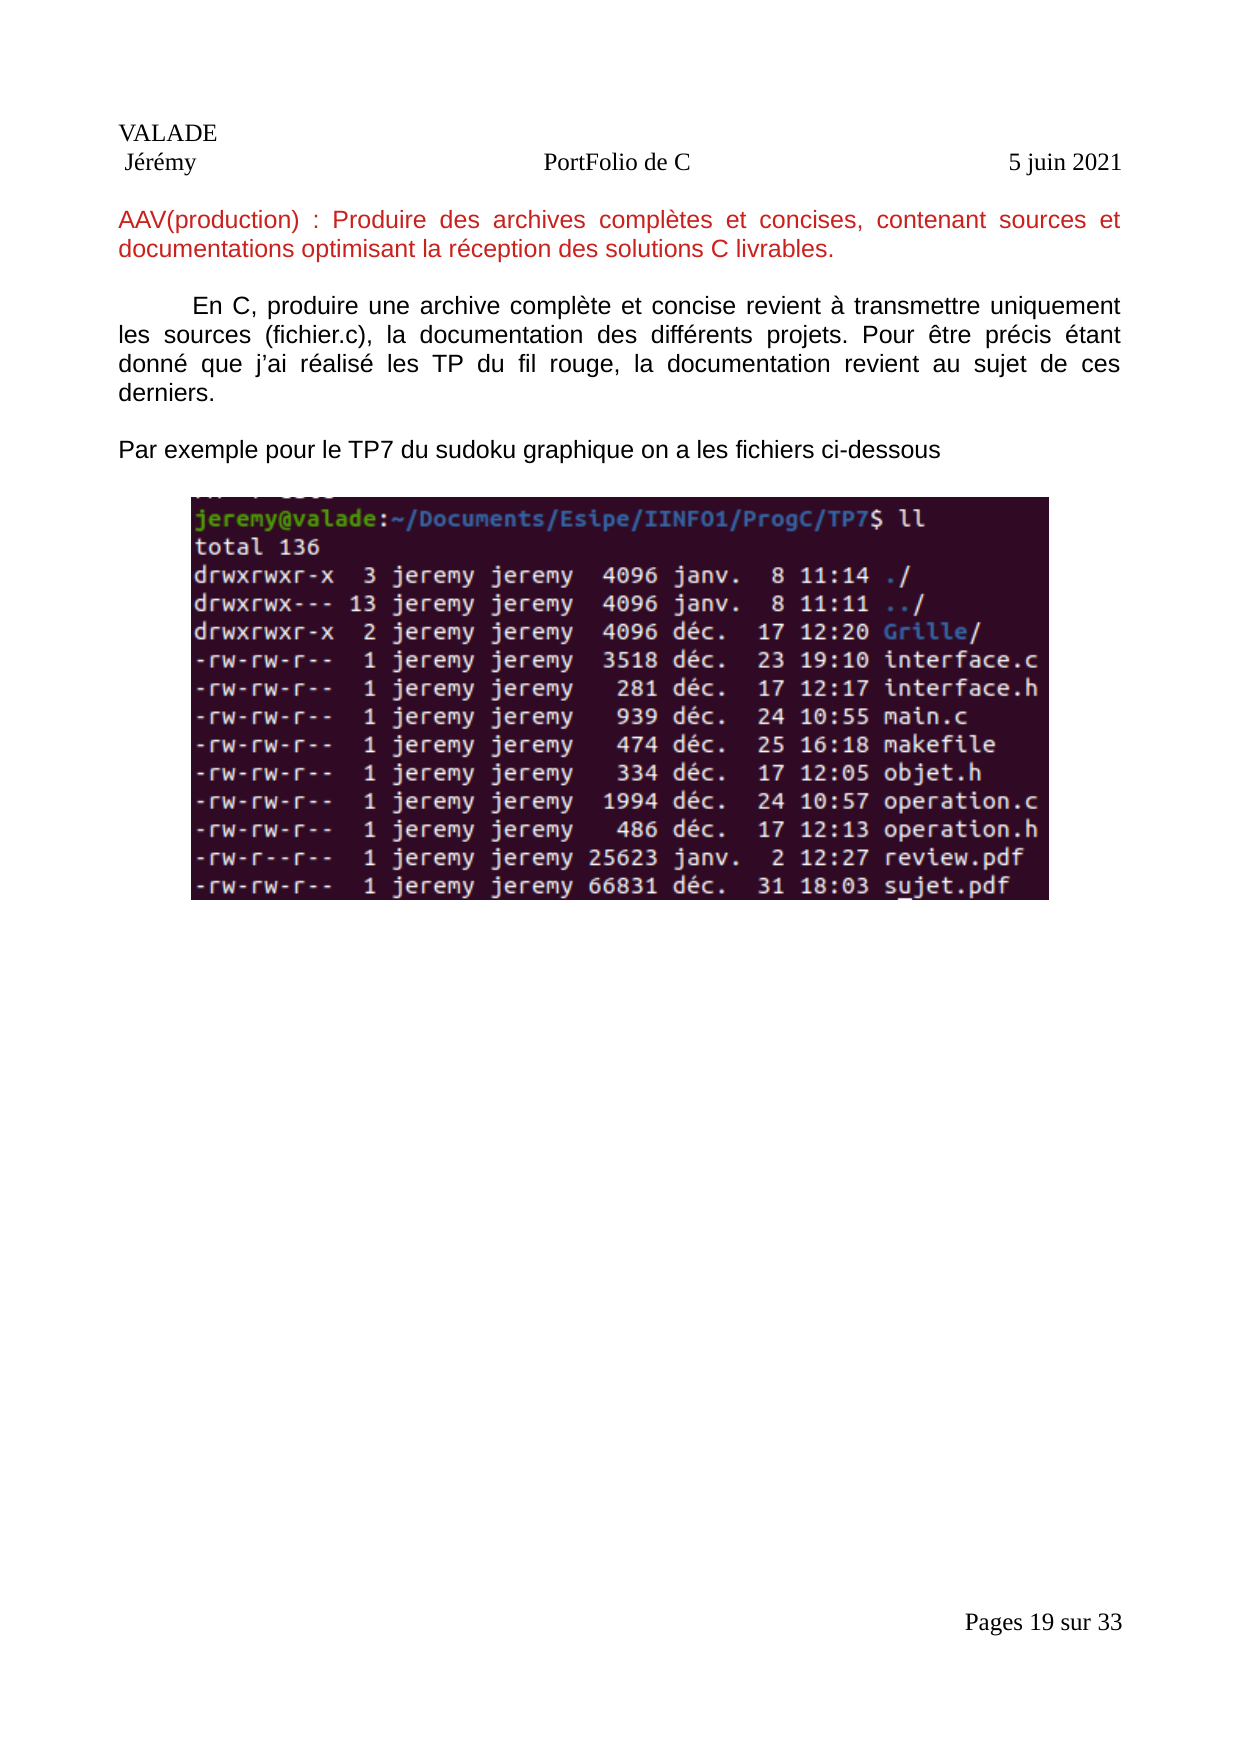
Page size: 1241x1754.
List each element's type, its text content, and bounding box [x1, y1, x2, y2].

text AAV(production) : Produire des archives complètes et concises, contenant sources et documentations optimisant la réception des solutions C livrables. [118, 205, 1122, 263]
picture [191, 497, 1049, 900]
text Par exemple pour le TP7 du sudoku graphique on a les fichiers ci-dessous [118, 435, 1122, 464]
text En C, produire une archive complète et concise revient à transmettre uniquement les sources (fichier.c), la documentation des différents projets. Pour être précis étant donné que j’ai réalisé les TP du fil rouge, la documentation revient au sujet de ces derniers. [118, 291, 1122, 406]
